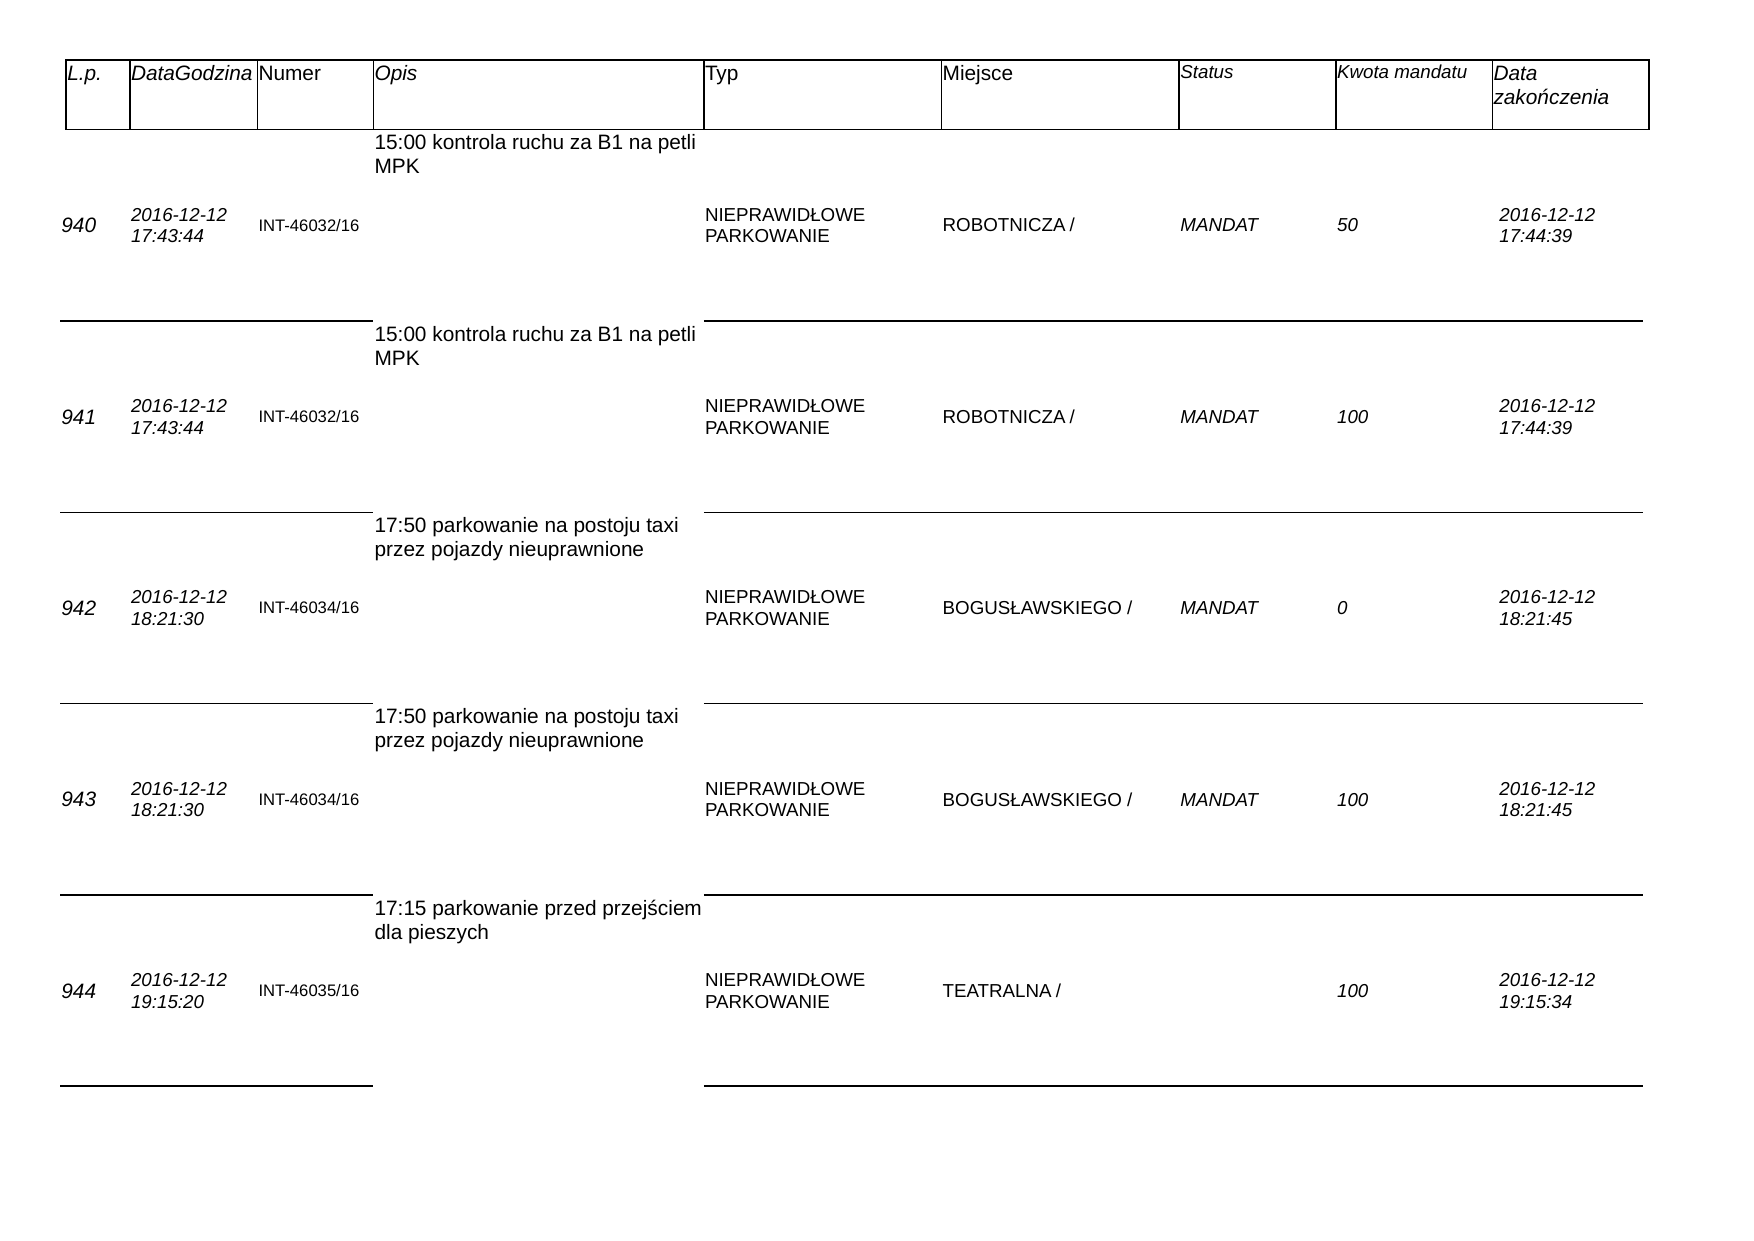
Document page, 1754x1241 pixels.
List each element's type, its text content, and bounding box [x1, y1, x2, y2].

table_cell 2016-12-12 18:21:30 [130, 513, 257, 703]
table_header Status [1180, 61, 1335, 129]
table_cell 100 [1336, 704, 1498, 894]
table_cell NIEPRAWIDŁOWE PARKOWANIE [704, 322, 941, 511]
table_cell 0 [1336, 513, 1498, 703]
table_cell [1643, 894, 1649, 1085]
table_cell ROBOTNICZA / [941, 322, 1179, 511]
table_header L.p. [67, 61, 129, 129]
table_cell 940 [60, 129, 130, 320]
table_cell [1179, 896, 1336, 1085]
table_cell INT-46034/16 [257, 513, 373, 703]
table_cell [1643, 511, 1649, 703]
table_cell 2016-12-12 17:43:44 [130, 130, 257, 320]
table_cell 943 [60, 704, 130, 894]
table_cell 941 [60, 322, 130, 511]
table_cell 2016-12-12 18:21:30 [130, 704, 257, 894]
table_cell 944 [60, 896, 130, 1085]
table_cell 2016-12-12 17:43:44 [130, 322, 257, 511]
table_cell 15:00 kontrola ruchu za B1 na petli MPK [373, 130, 704, 320]
table_cell NIEPRAWIDŁOWE PARKOWANIE [704, 130, 941, 320]
table_cell 17:50 parkowanie na postoju taxi przez pojazdy nieuprawnione [373, 703, 704, 894]
table_cell NIEPRAWIDŁOWE PARKOWANIE [704, 513, 941, 703]
table_cell NIEPRAWIDŁOWE PARKOWANIE [704, 896, 941, 1085]
table_header Kwota mandatu [1337, 61, 1492, 129]
table_cell INT-46034/16 [257, 704, 373, 894]
table_cell 2016-12-12 17:44:39 [1498, 130, 1643, 320]
table_cell [1643, 703, 1649, 894]
table_cell INT-46032/16 [257, 130, 373, 320]
table_cell TEATRALNA / [941, 896, 1179, 1085]
table_cell 17:15 parkowanie przed przejściem dla pieszych [373, 894, 704, 1085]
table_cell ROBOTNICZA / [941, 130, 1179, 320]
table_header [60, 59, 65, 129]
table_cell MANDAT [1179, 130, 1336, 320]
table_header DataGodzina [131, 61, 257, 129]
table_cell 2016-12-12 19:15:20 [130, 896, 257, 1085]
table_cell INT-46032/16 [257, 322, 373, 511]
table_cell 100 [1336, 896, 1498, 1085]
table_cell 2016-12-12 17:44:39 [1498, 322, 1643, 511]
table_cell MANDAT [1179, 704, 1336, 894]
table_cell [1643, 130, 1649, 320]
table_cell MANDAT [1179, 322, 1336, 511]
table_cell 15:00 kontrola ruchu za B1 na petli MPK [373, 320, 704, 511]
table_cell INT-46035/16 [257, 896, 373, 1085]
table_cell 942 [60, 513, 130, 703]
table_cell 100 [1336, 322, 1498, 511]
table_header Numer [258, 61, 373, 129]
table_header Typ [705, 61, 941, 129]
table_cell NIEPRAWIDŁOWE PARKOWANIE [704, 704, 941, 894]
table_cell [1643, 320, 1649, 511]
table_cell 2016-12-12 18:21:45 [1498, 513, 1643, 703]
table_cell BOGUSŁAWSKIEGO / [941, 513, 1179, 703]
table_cell 2016-12-12 19:15:34 [1498, 896, 1643, 1085]
table_cell 50 [1336, 130, 1498, 320]
table_header Miejsce [942, 61, 1178, 129]
table_cell 17:50 parkowanie na postoju taxi przez pojazdy nieuprawnione [373, 511, 704, 703]
table_cell BOGUSŁAWSKIEGO / [941, 704, 1179, 894]
table_header Opis [374, 61, 703, 129]
table_cell 2016-12-12 18:21:45 [1498, 704, 1643, 894]
table_cell MANDAT [1179, 513, 1336, 703]
table_header Data zakończenia [1493, 61, 1648, 129]
